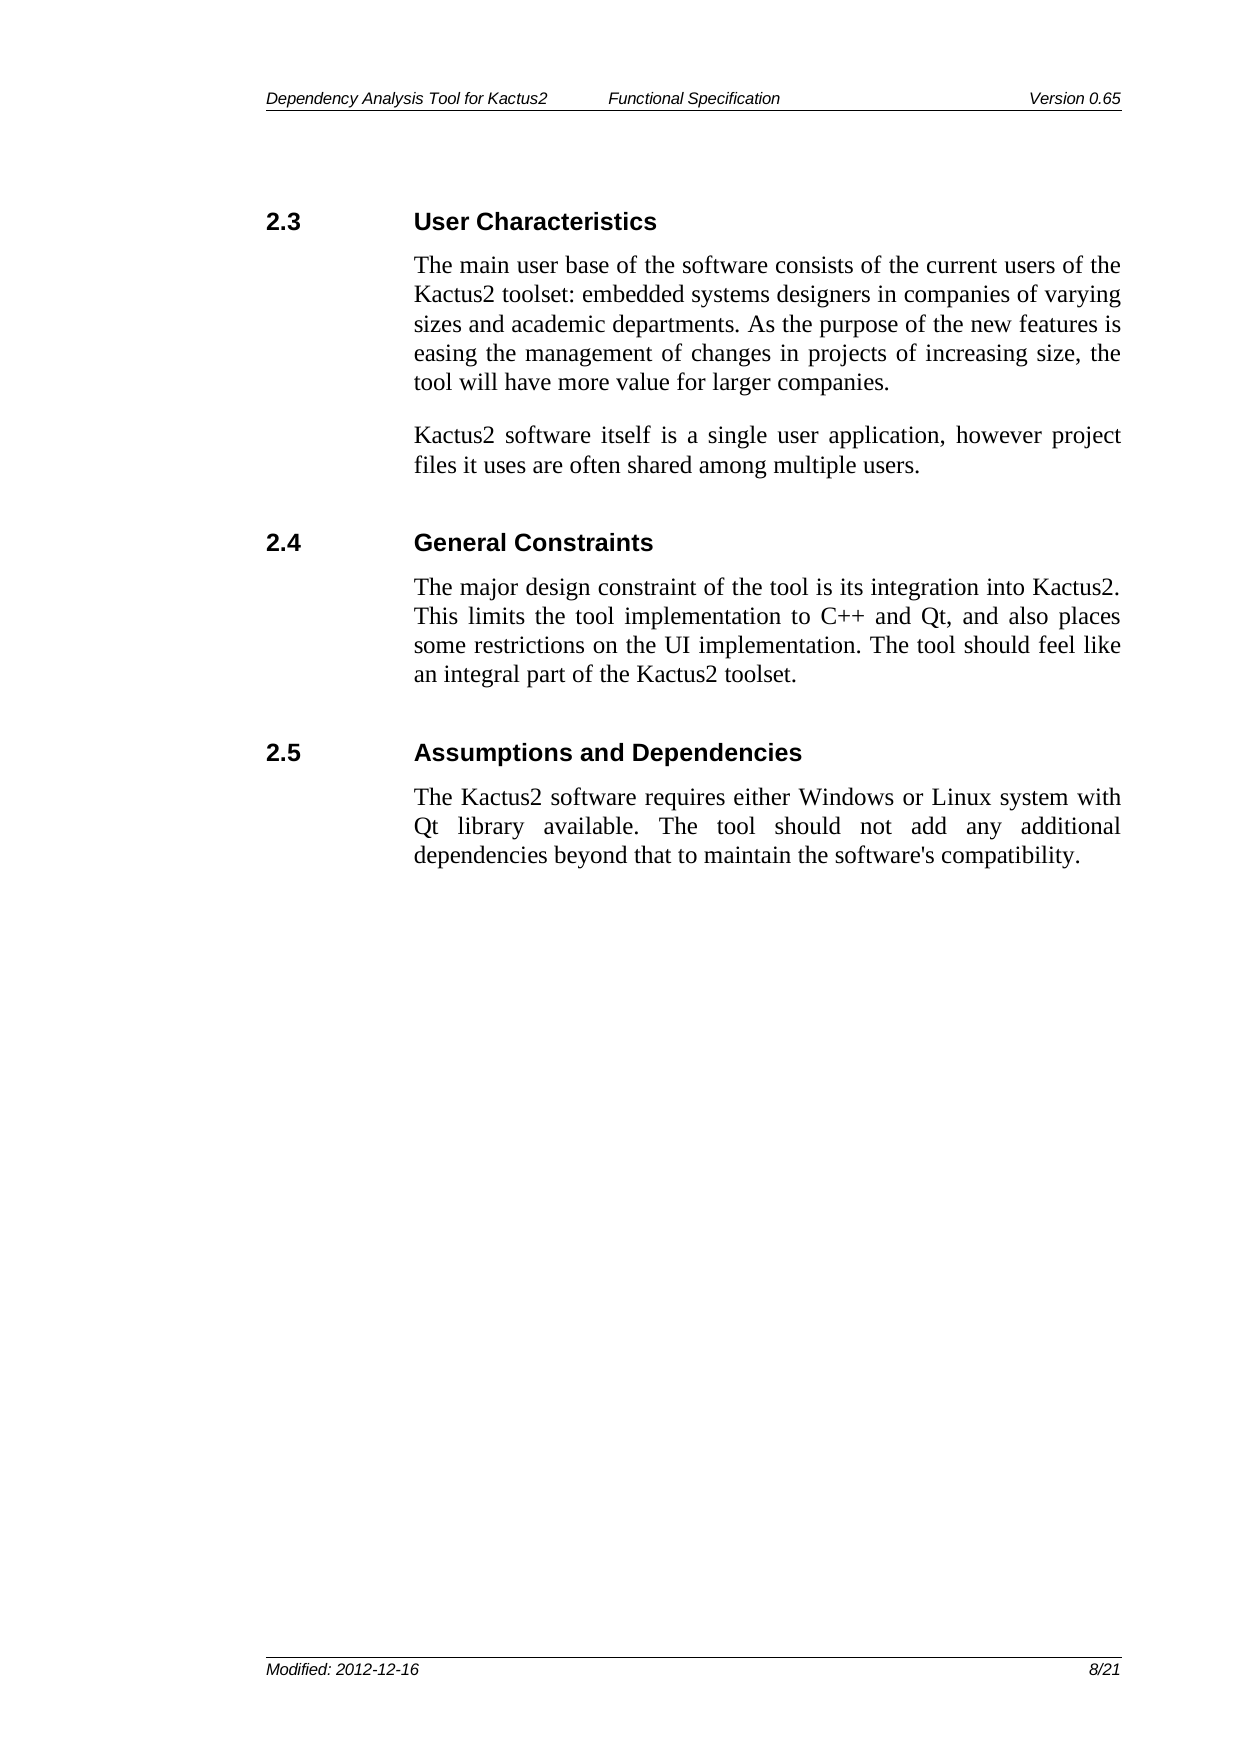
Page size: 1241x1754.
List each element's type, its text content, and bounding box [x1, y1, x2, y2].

subtitle User Characteristics [266, 207, 1122, 236]
text The major design constraint of the tool is its integration into Kactus2. This limits the tool implementation to C++ and Qt, and also places some restrictions on the UI implementation. The tool should feel like an integral part of the Kactus2 toolset. [413, 572, 1122, 688]
subtitle Assumptions and Dependencies [266, 738, 1122, 767]
text The Kactus2 software requires either Windows or Linux system with Qt library available. The tool should not add any additional dependencies beyond that to maintain the software's compatibility. [413, 781, 1122, 869]
text The main user base of the software consists of the current users of the Kactus2 toolset: embedded systems designers in companies of varying sizes and academic departments. As the purpose of the new features is easing the management of changes in projects of increasing size, the tool will have more value for larger companies. [413, 250, 1122, 396]
subtitle General Constraints [266, 528, 1122, 557]
text Kactus2 software itself is a single user application, however project files it uses are often shared among multiple users. [413, 420, 1122, 478]
